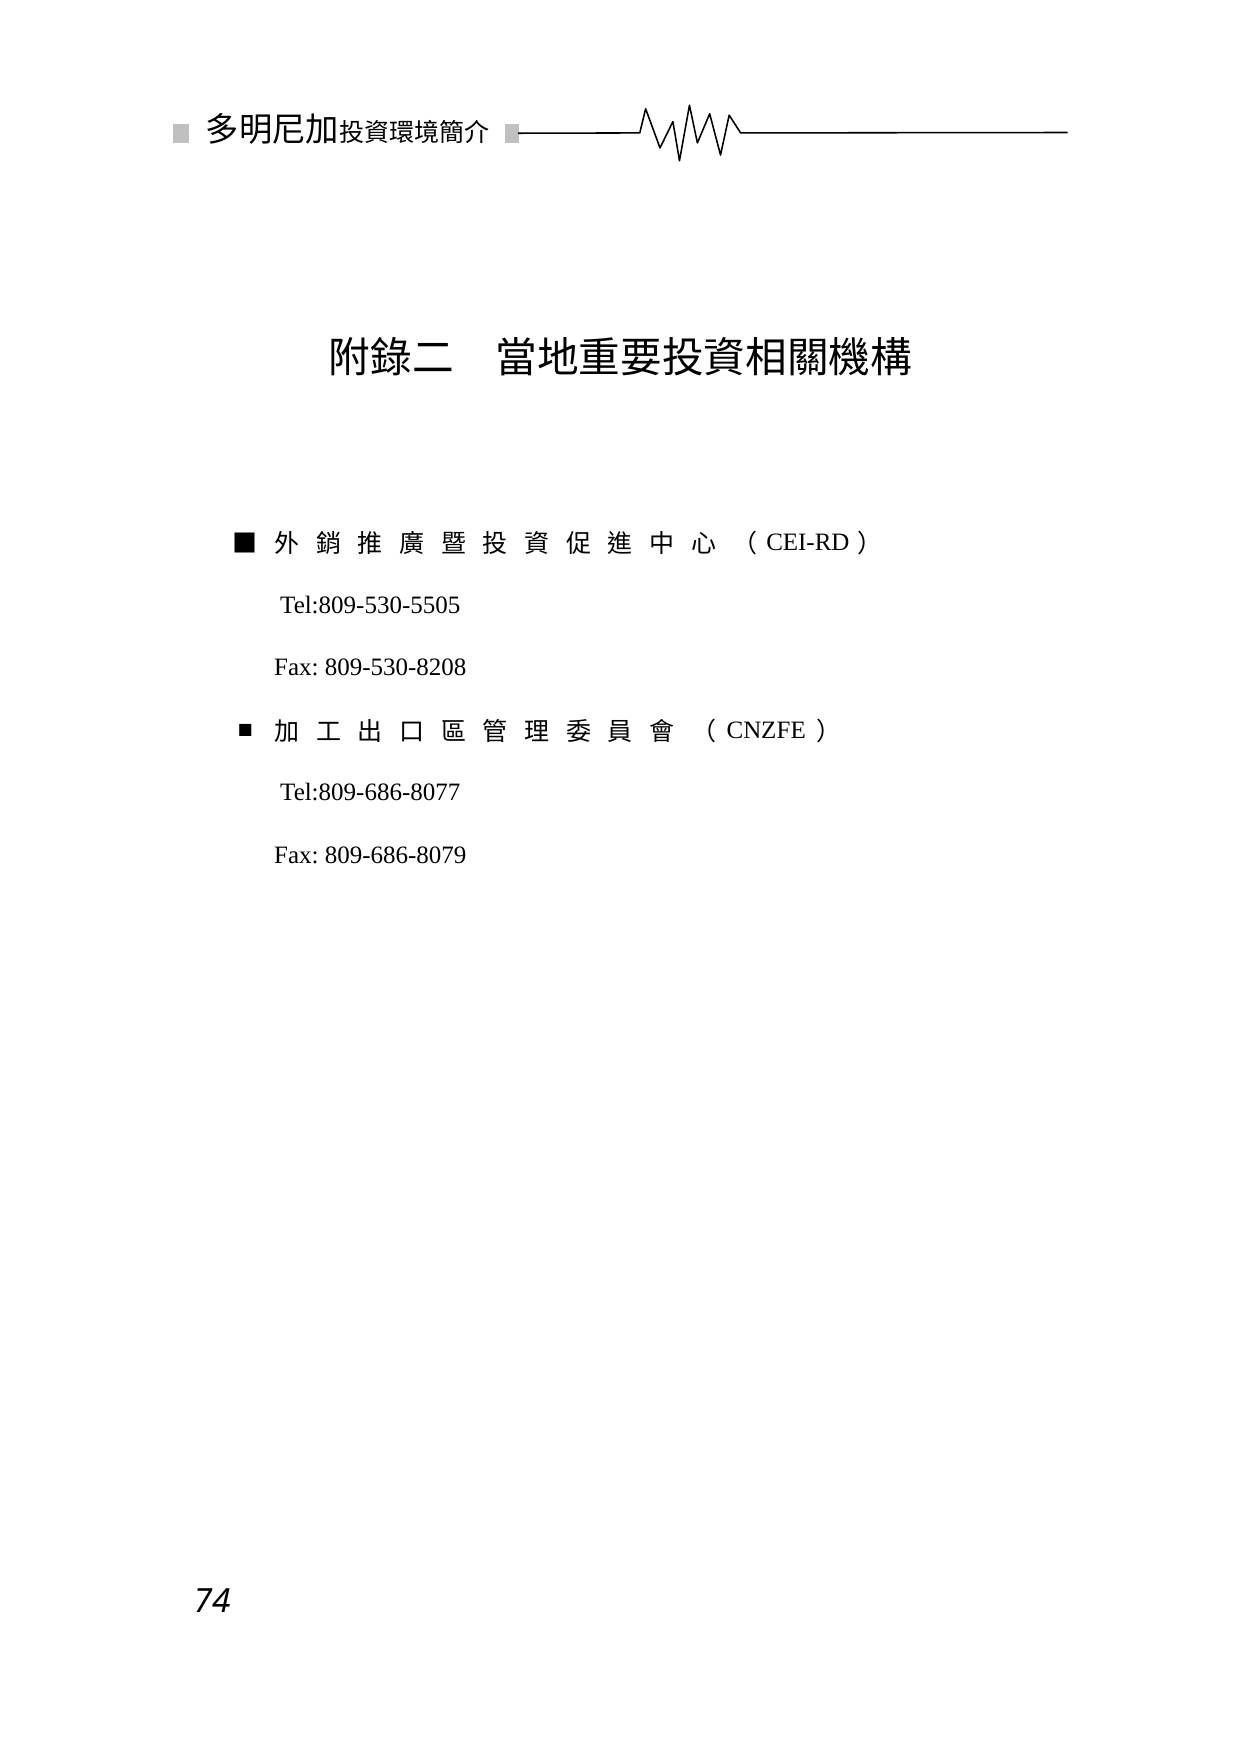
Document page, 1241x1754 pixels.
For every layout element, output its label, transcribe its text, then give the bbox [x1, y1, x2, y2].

text ■外銷推廣暨投資促進中心（CEI-RD） [207, 500, 1058, 563]
text Fax: 809-530-8208 [207, 625, 1058, 688]
text Tel:809-530-5505 [207, 563, 1058, 625]
text 附錄二 當地重要投資相關機構 [183, 313, 1058, 375]
text Fax: 809-686-8079 [207, 813, 1058, 875]
text Tel:809-686-8077 [207, 750, 1058, 813]
text ■加工出口區管理委員會（CNZFE） [207, 688, 1058, 750]
